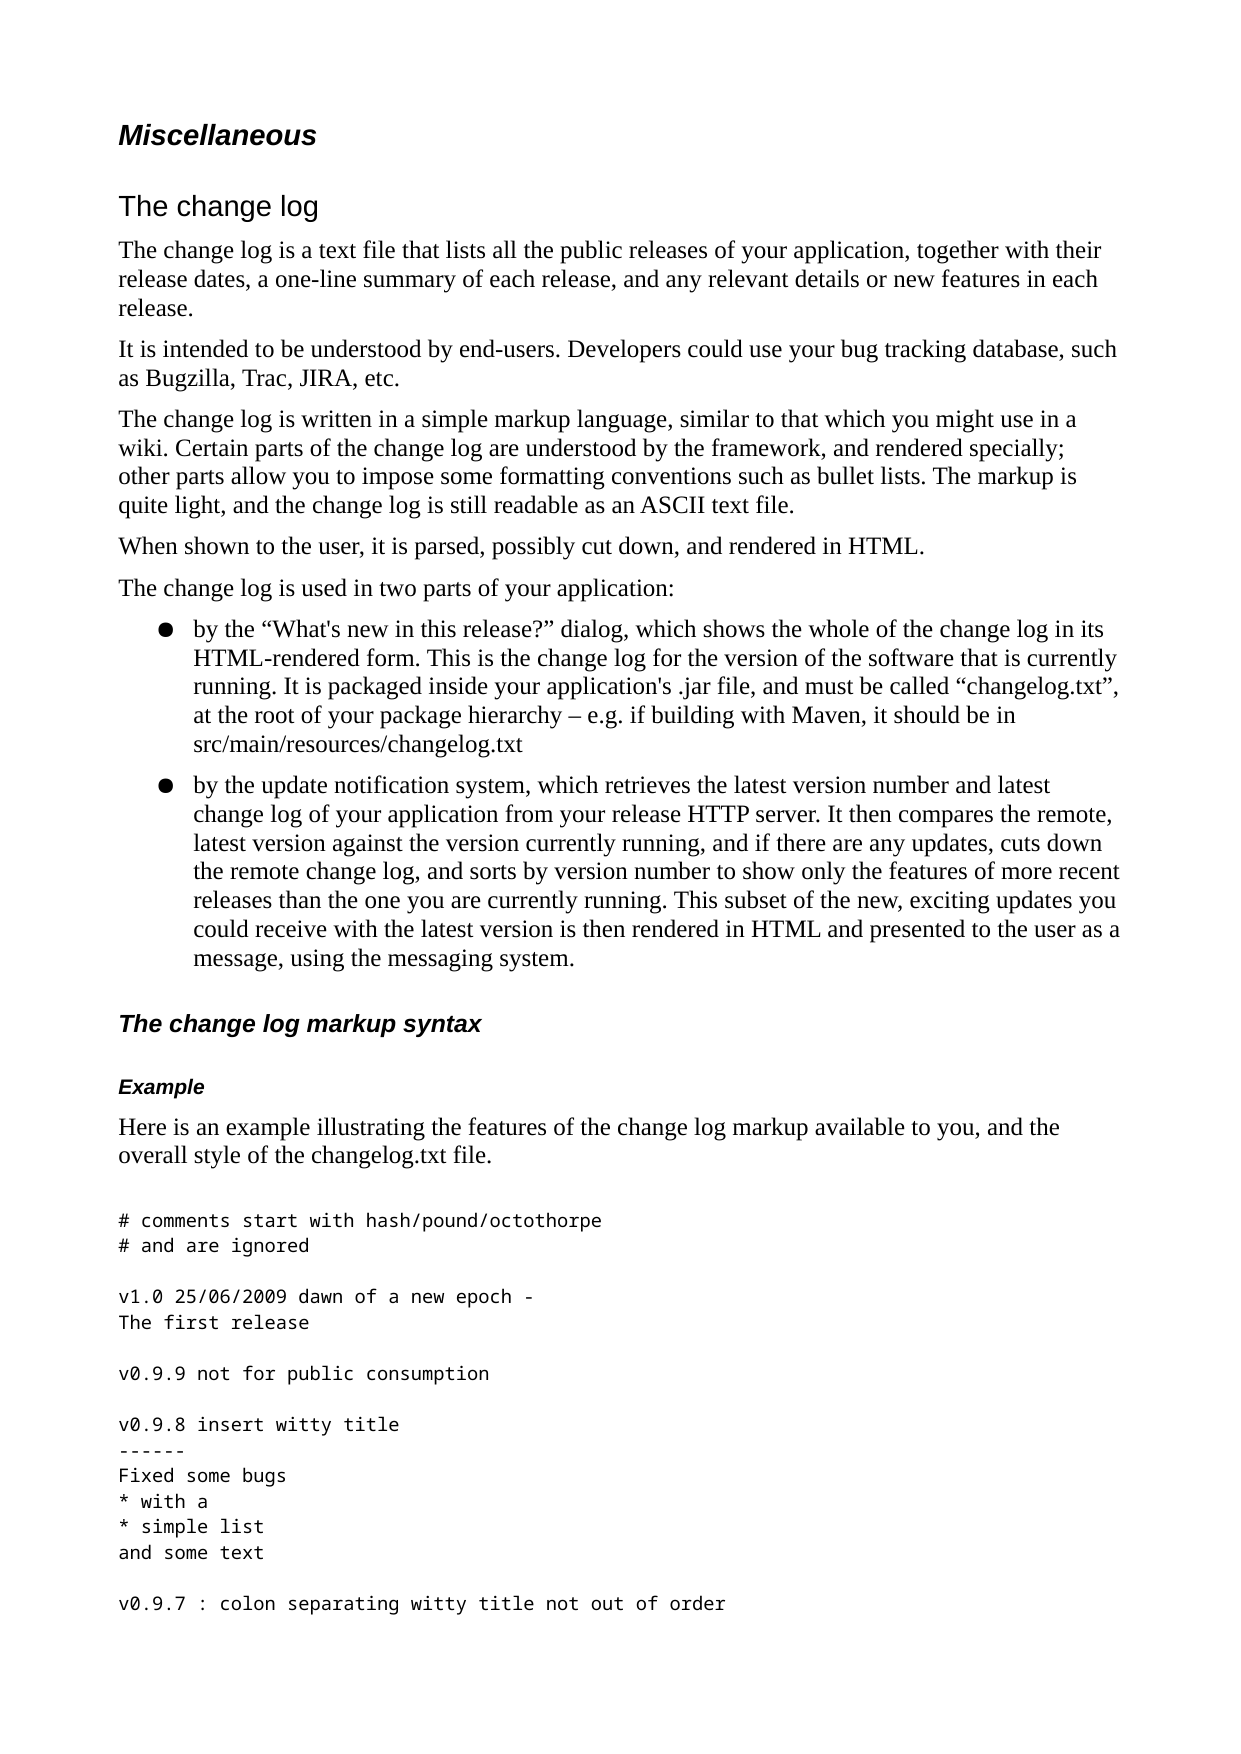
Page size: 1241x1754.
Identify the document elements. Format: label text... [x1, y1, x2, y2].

text v0.9.8 insert witty title [118, 1411, 1122, 1437]
text v0.9.9 not for public consumption [118, 1360, 1122, 1386]
subtitle The change log [118, 189, 1122, 223]
text When shown to the user, it is parsed, possibly cut down, and rendered in HTML. [118, 531, 1122, 560]
text v1.0 25/06/2009 dawn of a new epoch - [118, 1284, 1122, 1309]
text Here is an example illustrating the features of the change log markup available to you, and the overall style of the changelog.txt file. [118, 1112, 1122, 1169]
text # comments start with hash/pound/octothorpe [118, 1207, 1122, 1233]
subtitle Miscellaneous [118, 118, 1122, 152]
text The change log is used in two parts of your application: [118, 573, 1122, 601]
text It is intended to be understood by end-users. Developers could use your bug tracking database, such as Bugzilla, Trac, JIRA, etc. [118, 334, 1122, 391]
text ------ [118, 1437, 1122, 1462]
list by the “What's new in this release?” dialog, which shows the whole of the change log in its HTML-rendered form. This is the change log for the version of the software that is currently running. It is packaged inside your application's .jar file, and must be called “changelog.txt”, at the root of your package hierarchy – e.g. if building with Maven, it should be in src/main/resources/changelog.txt [156, 614, 1122, 758]
text The change log is a text file that lists all the public releases of your application, together with their release dates, a one-line summary of each release, and any relevant details or new features in each release. [118, 235, 1122, 321]
subtitle Example [118, 1075, 1122, 1099]
text The first release [118, 1309, 1122, 1335]
text The change log is written in a simple markup language, similar to that which you might use in a wiki. Certain parts of the change log are understood by the framework, and rendered specially; other parts allow you to impose some formatting conventions such as bullet lists. The markup is quite light, and the change log is still readable as an ASCII text file. [118, 404, 1122, 519]
subtitle The change log markup syntax [118, 1009, 1122, 1037]
text Fixed some bugs [118, 1462, 1122, 1488]
text and some text [118, 1539, 1122, 1564]
text * simple list [118, 1513, 1122, 1539]
list by the update notification system, which retrieves the latest version number and latest change log of your application from your release HTTP server. It then compares the remote, latest version against the version currently running, and if there are any updates, cuts down the remote change log, and sorts by version number to show only the features of more recent releases than the one you are currently running. This subset of the new, exciting updates you could receive with the latest version is then rendered in HTML and presented to the user as a message, using the messaging system. [156, 770, 1122, 971]
text * with a [118, 1488, 1122, 1513]
text # and are ignored [118, 1233, 1122, 1258]
text v0.9.7 : colon separating witty title not out of order [118, 1590, 1122, 1616]
